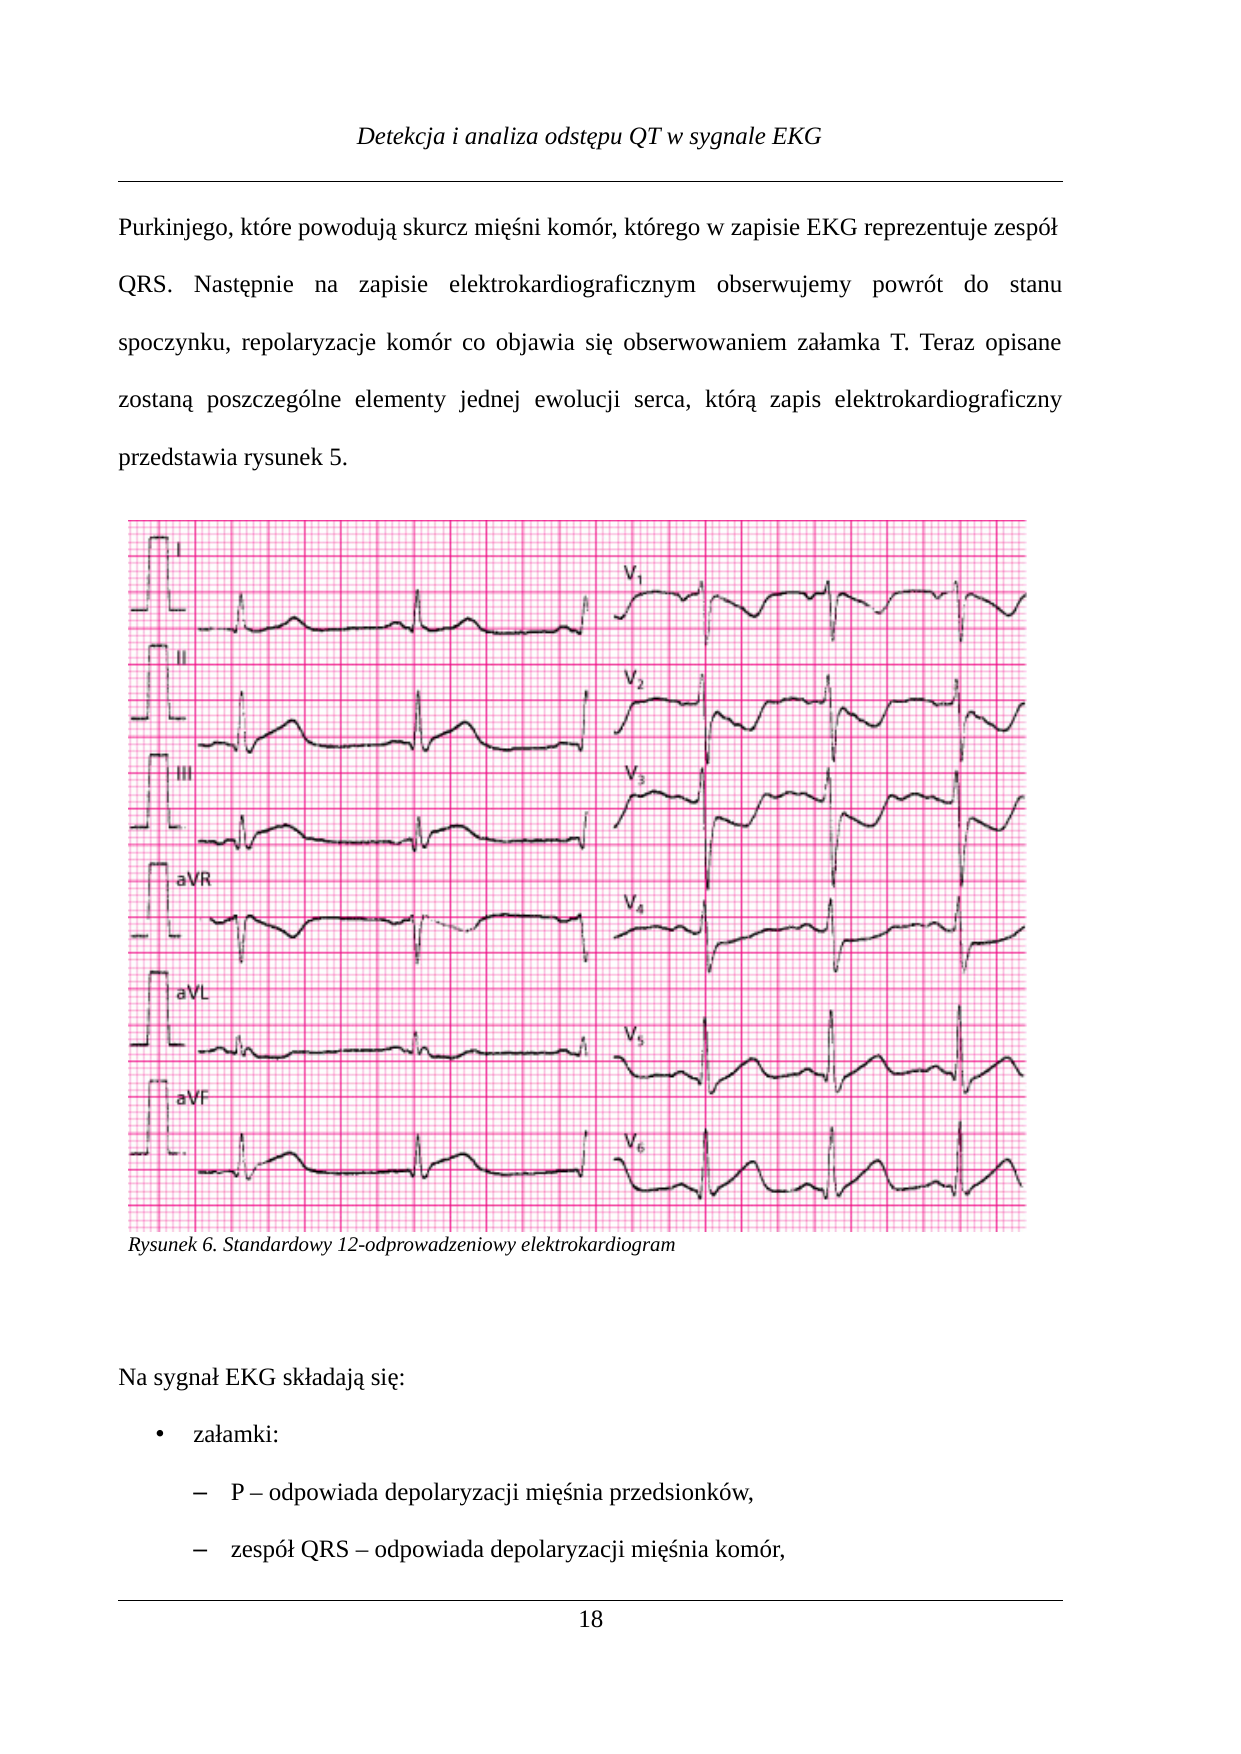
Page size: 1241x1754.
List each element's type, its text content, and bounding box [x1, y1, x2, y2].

text Purkinjego, które powodują skurcz mięśni komór, którego w zapisie EKG reprezentuje zespół [118, 212, 1063, 241]
list zespół QRS – odpowiada depolaryzacji mięśnia komór, [193, 1520, 1063, 1563]
text Na sygnał EKG składają się: [118, 1344, 1063, 1391]
list załamki: [156, 1405, 1063, 1448]
text Rysunek 6. Standardowy 12-odprowadzeniowy elektrokardiogram [128, 1232, 1026, 1256]
text QRS. Następnie na zapisie elektrokardiograficznym obserwujemy powrót do stanu spoczynku, repolaryzacje komór co objawia się obserwowaniem załamka T. Teraz opisane zostaną poszczególne elementy jednej ewolucji serca, którą zapis elektrokardiograficzny przedstawia rysunek 5. [118, 255, 1063, 471]
picture [128, 520, 1027, 1232]
list P – odpowiada depolaryzacji mięśnia przedsionków, [193, 1463, 1063, 1506]
